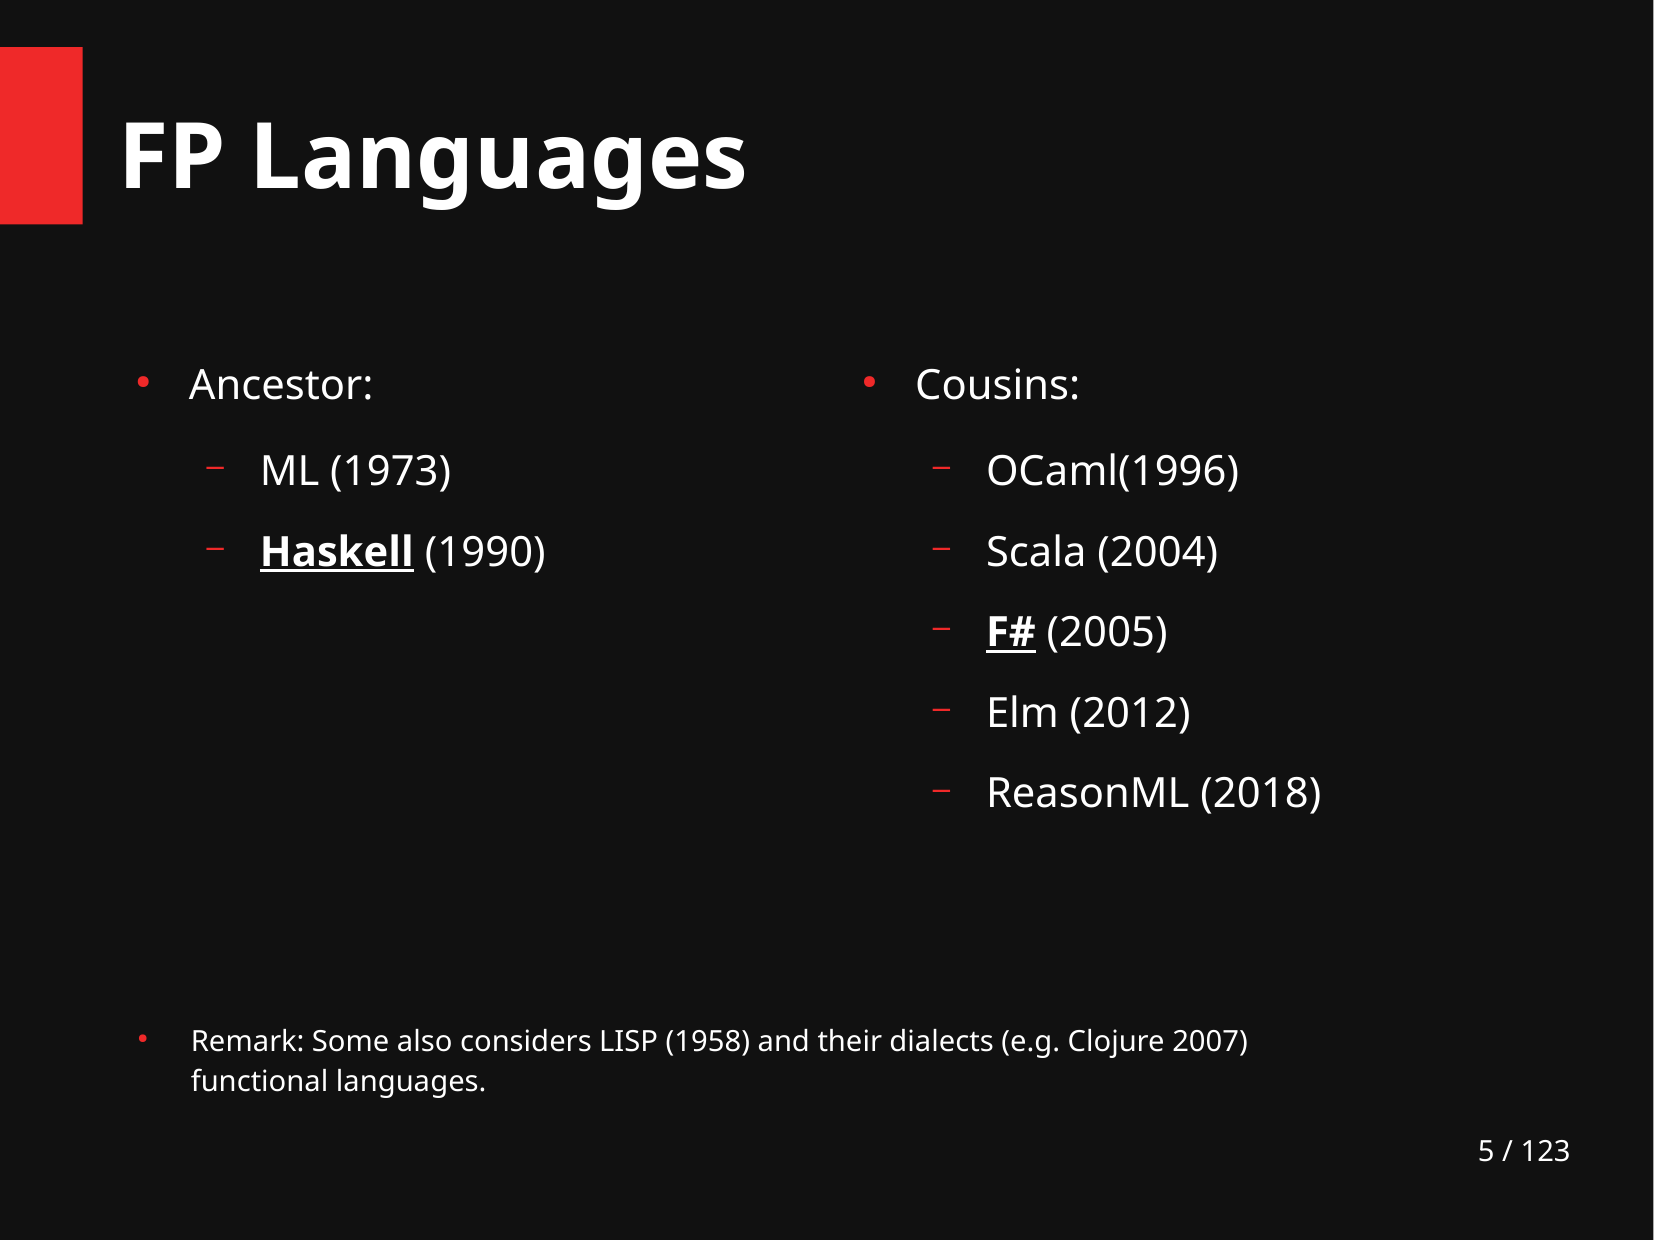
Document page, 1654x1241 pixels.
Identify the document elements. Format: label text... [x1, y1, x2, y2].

list Ancestor: ML (1973) Haskell (1990) [118, 354, 810, 1074]
list Cousins: OCaml(1996) Scala (2004) F# (2005) Elm (2012) ReasonML (2018) [844, 354, 1536, 1074]
list Remark: Some also considers LISP (1958) and their dialects (e.g. Clojure 2007) functional languages. [120, 1020, 1336, 1241]
title FP Languages [118, 49, 1571, 257]
